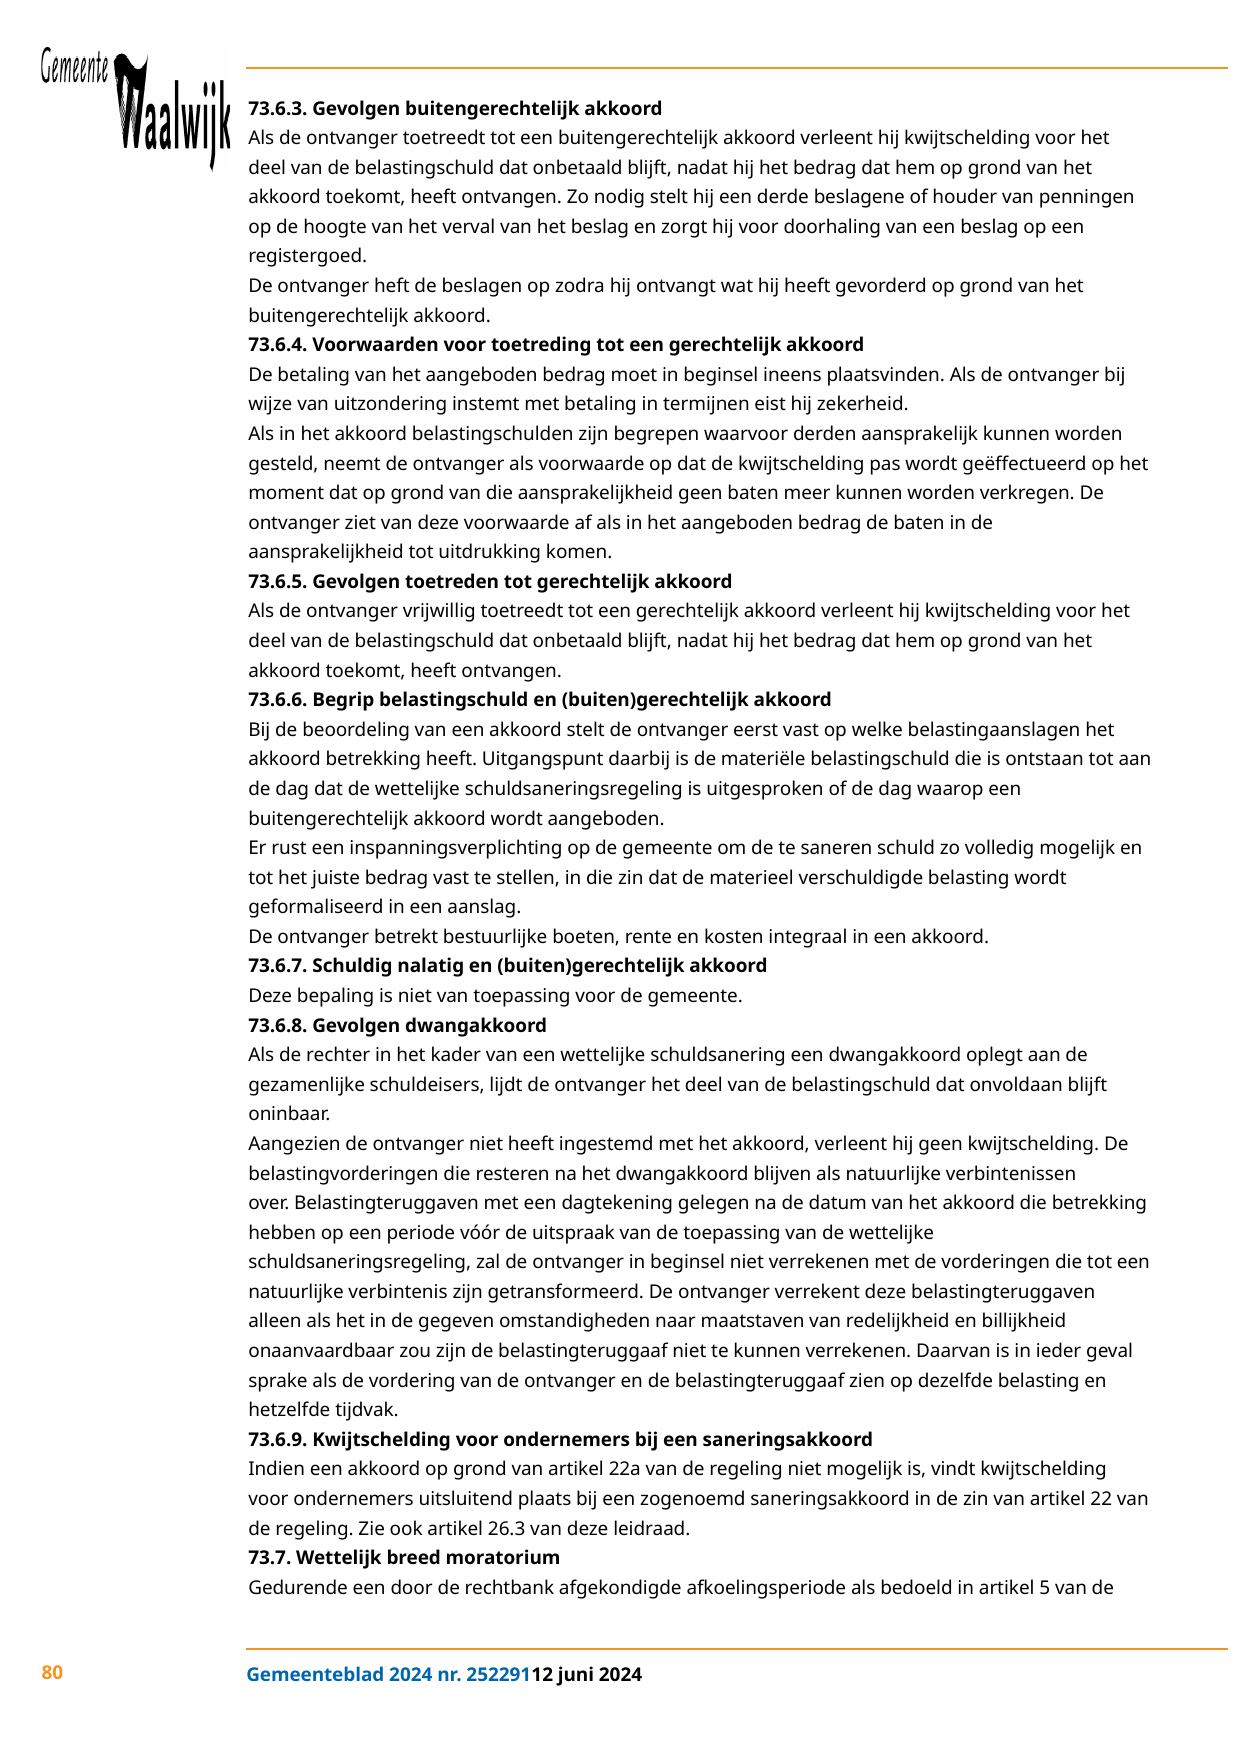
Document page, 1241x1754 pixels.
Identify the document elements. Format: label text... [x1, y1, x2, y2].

text De ontvanger heft de beslagen op zodra hij ontvangt wat hij heeft gevorderd op grond van het buitengerechtelijk akkoord. [248, 272, 1152, 328]
text Als de rechter in het kader van een wettelijke schuldsanering een dwangakkoord oplegt aan de gezamenlijke schuldeisers, lijdt de ontvanger het deel van de belastingschuld dat onvoldaan blijft oninbaar. [248, 1041, 1152, 1126]
text De betaling van het aangeboden bedrag moet in beginsel ineens plaatsvinden. Als de ontvanger bij wijze van uitzondering instemt met betaling in termijnen eist hij zekerheid. [248, 361, 1152, 416]
text Aangezien de ontvanger niet heeft ingestemd met het akkoord, verleent hij geen kwijtschelding. De belastingvorderingen die resteren na het dwangakkoord blijven als natuurlijke verbintenissen over. Belastingteruggaven met een dagtekening gelegen na de datum van het akkoord die betrekking hebben op een periode vóór de uitspraak van de toepassing van de wettelijke schuldsaneringsregeling, zal de ontvanger in beginsel niet verrekenen met de vorderingen die tot een natuurlijke verbintenis zijn getransformeerd. De ontvanger verrekent deze belastingteruggaven alleen als het in de gegeven omstandigheden naar maatstaven van redelijkheid en billijkheid onaanvaardbaar zou zijn de belastingteruggaaf niet te kunnen verrekenen. Daarvan is in ieder geval sprake als de vordering van de ontvanger en de belastingteruggaaf zien op dezelfde belasting en hetzelfde tijdvak. [248, 1130, 1152, 1422]
text Deze bepaling is niet van toepassing voor de gemeente. [248, 982, 1152, 1008]
text Als de ontvanger vrijwillig toetreedt tot een gerechtelijk akkoord verleent hij kwijtschelding voor het deel van de belastingschuld dat onbetaald blijft, nadat hij het bedrag dat hem op grond van het akkoord toekomt, heeft ontvangen. [248, 598, 1152, 683]
text 73.6.7. Schuldig nalatig en (buiten)gerechtelijk akkoord [248, 953, 1152, 978]
text Als in het akkoord belastingschulden zijn begrepen waarvoor derden aansprakelijk kunnen worden gesteld, neemt de ontvanger als voorwaarde op dat de kwijtschelding pas wordt geëffectueerd op het moment dat op grond van die aansprakelijkheid geen baten meer kunnen worden verkregen. De ontvanger ziet van deze voorwaarde af als in het aangeboden bedrag de baten in de aansprakelijkheid tot uitdrukking komen. [248, 420, 1152, 564]
text Bij de beoordeling van een akkoord stelt de ontvanger eerst vast op welke belastingaanslagen het akkoord betrekking heeft. Uitgangspunt daarbij is de materiële belastingschuld die is ontstaan tot aan de dag dat de wettelijke schuldsaneringsregeling is uitgesproken of de dag waarop een buitengerechtelijk akkoord wordt aangeboden. [248, 716, 1152, 831]
text 73.6.4. Voorwaarden voor toetreding tot een gerechtelijk akkoord [248, 331, 1152, 357]
text 73.6.5. Gevolgen toetreden tot gerechtelijk akkoord [248, 568, 1152, 594]
picture [41, 47, 231, 172]
text Indien een akkoord op grond van artikel 22a van de regeling niet mogelijk is, vindt kwijtschelding voor ondernemers uitsluitend plaats bij een zogenoemd saneringsakkoord in de zin van artikel 22 van de regeling. Zie ook artikel 26.3 van deze leidraad. [248, 1456, 1152, 1541]
text Er rust een inspanningsverplichting op de gemeente om de te saneren schuld zo volledig mogelijk en tot het juiste bedrag vast te stellen, in die zin dat de materieel verschuldigde belasting wordt geformaliseerd in een aanslag. [248, 834, 1152, 919]
text 73.6.8. Gevolgen dwangakkoord [248, 1012, 1152, 1038]
text 73.6.3. Gevolgen buitengerechtelijk akkoord [248, 95, 1152, 121]
text Gedurende een door de rechtbank afgekondigde afkoelingsperiode als bedoeld in artikel 5 van de [248, 1574, 1152, 1600]
text De ontvanger betrekt bestuurlijke boeten, rente en kosten integraal in een akkoord. [248, 923, 1152, 949]
text 73.6.6. Begrip belastingschuld en (buiten)gerechtelijk akkoord [248, 686, 1152, 712]
text 73.7. Wettelijk breed moratorium [248, 1544, 1152, 1570]
text 73.6.9. Kwijtschelding voor ondernemers bij een saneringsakkoord [248, 1426, 1152, 1452]
text Als de ontvanger toetreedt tot een buitengerechtelijk akkoord verleent hij kwijtschelding voor het deel van de belastingschuld dat onbetaald blijft, nadat hij het bedrag dat hem op grond van het akkoord toekomt, heeft ontvangen. Zo nodig stelt hij een derde beslagene of houder van penningen op de hoogte van het verval van het beslag en zorgt hij voor doorhaling van een beslag op een registergoed. [248, 124, 1152, 268]
